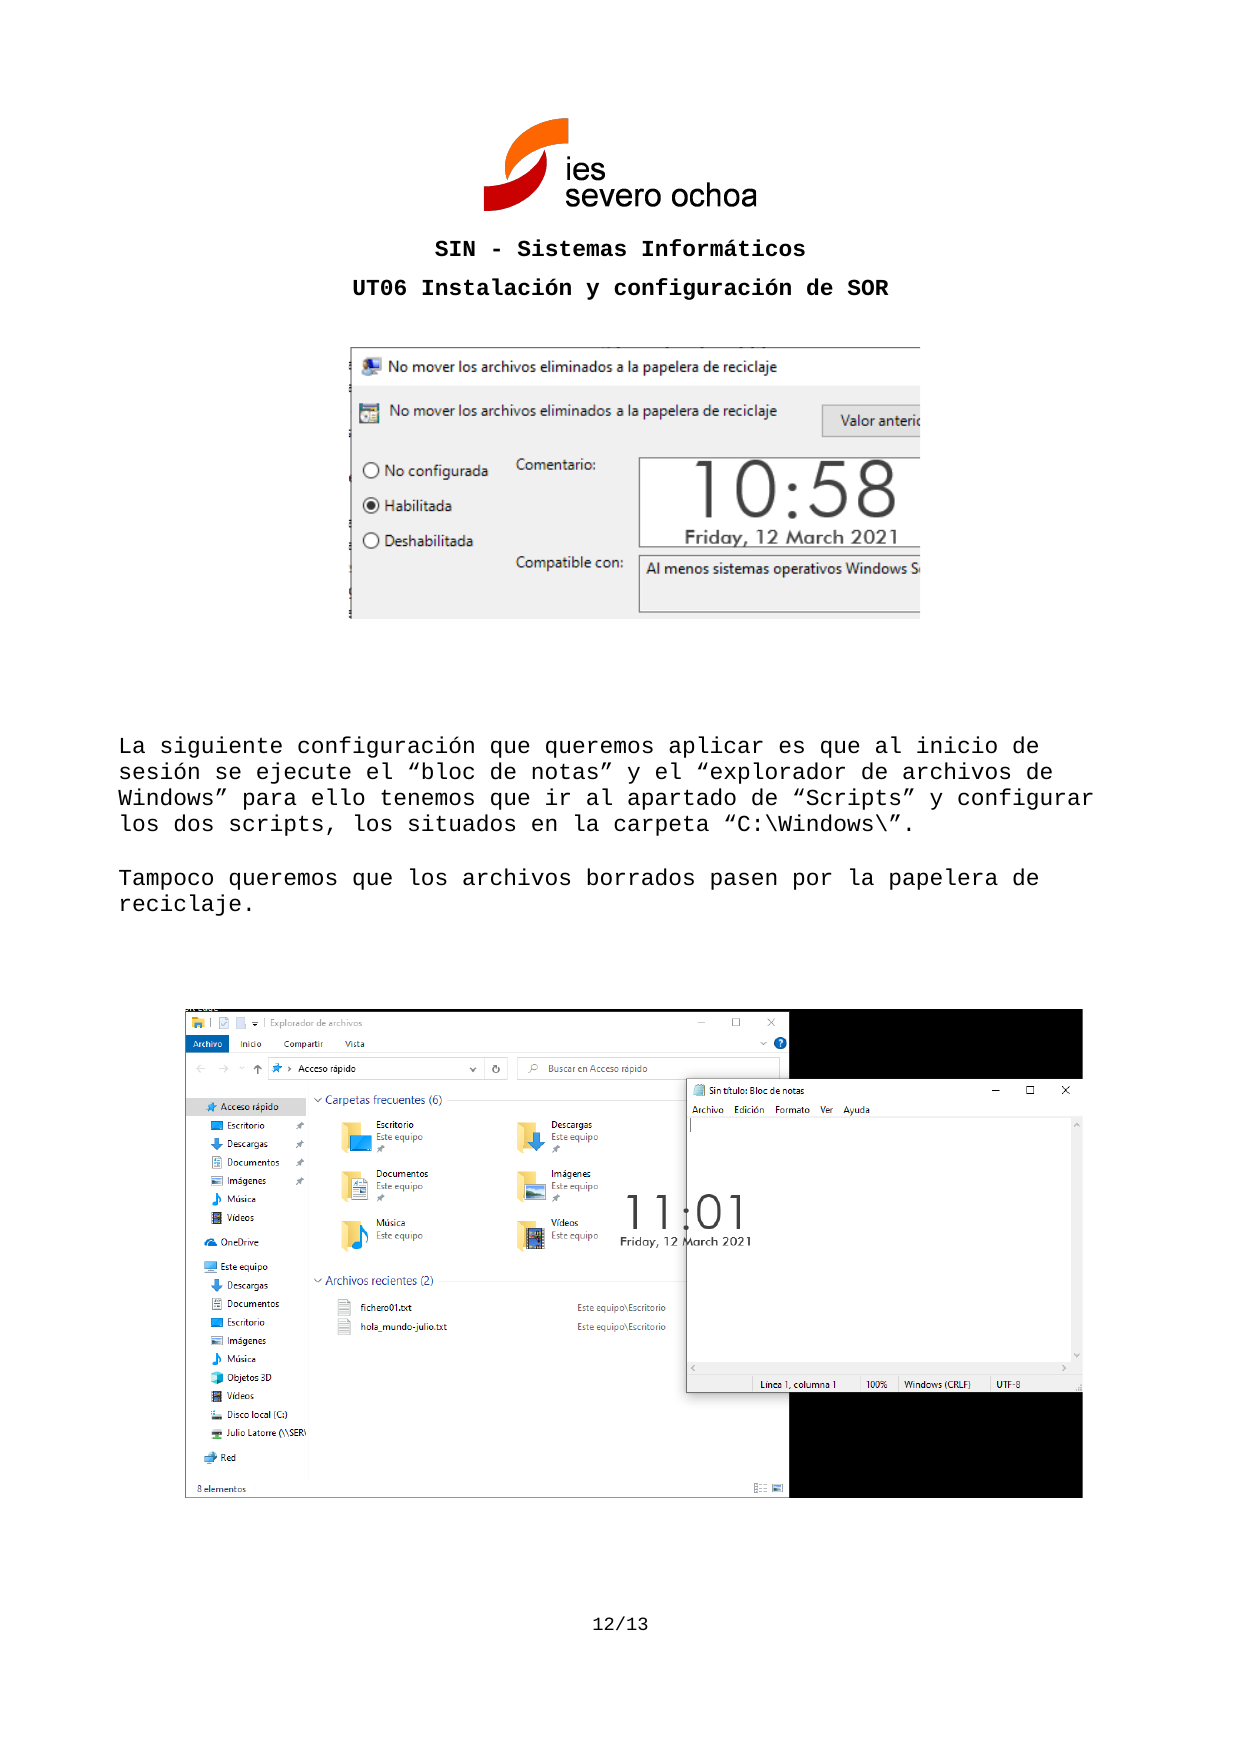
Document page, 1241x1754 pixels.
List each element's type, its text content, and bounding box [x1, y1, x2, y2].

picture [483, 118, 757, 211]
text Tampoco queremos que los archivos borrados pasen por la papelera de reciclaje. [118, 867, 1122, 918]
picture [185, 1009, 1083, 1498]
picture [348, 347, 921, 619]
text La siguiente configuración que queremos aplicar es que al inicio de sesión se ejecute el “bloc de notas” y el “explorador de archivos de Windows” para ello tenemos que ir al apartado de “Scripts” y configurar los dos scripts, los situados en la carpeta “C:\Windows\”. [118, 734, 1122, 838]
